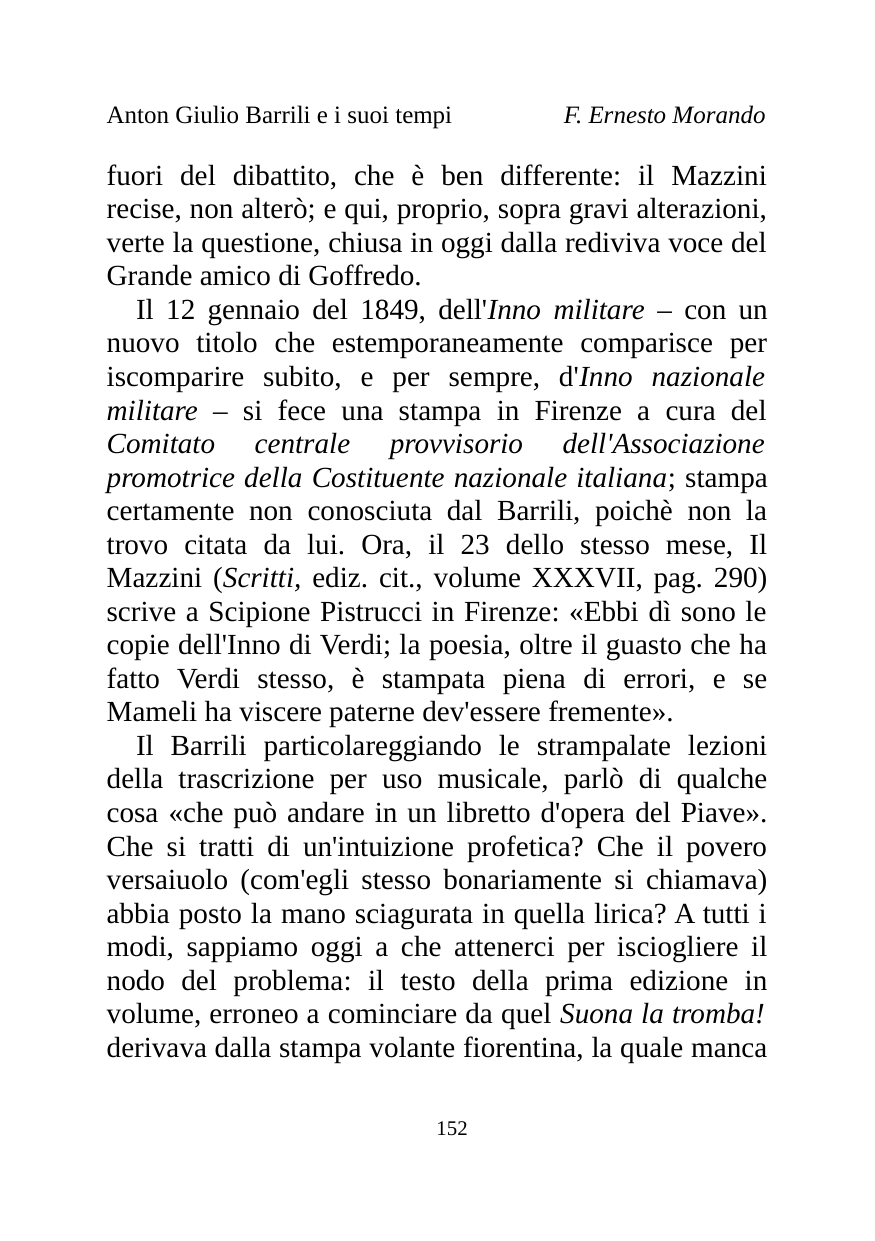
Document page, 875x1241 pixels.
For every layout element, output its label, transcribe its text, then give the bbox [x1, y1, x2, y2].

text fuori del dibattito, che è ben differente: il Mazzini recise, non alterò; e qui, proprio, sopra gravi alterazioni, verte la questione, chiusa in oggi dalla rediviva voce del Grande amico di Goffredo. [106, 158, 768, 292]
text Il Barrili particolareggiando le strampalate lezioni della trascrizione per uso musicale, parlò di qualche cosa «che può andare in un libretto d'opera del Piave». Che si tratti di un'intuizione profetica? Che il povero versaiuolo (com'egli stesso bonariamente si chiamava) abbia posto la mano sciagurata in quella lirica? A tutti i modi, sappiamo oggi a che attenerci per isciogliere il nodo del problema: il testo della prima edizione in volume, erroneo a cominciare da quel Suona la tromba! derivava dalla stampa volante fiorentina, la quale manca [106, 728, 768, 1063]
text Il 12 gennaio del 1849, dell'Inno militare – con un nuovo titolo che estemporaneamente comparisce per iscomparire subito, e per sempre, d'Inno nazionale militare – si fece una stampa in Firenze a cura del Comitato centrale provvisorio dell'Associazione promotrice della Costituente nazionale italiana; stampa certamente non conosciuta dal Barrili, poichè non la trovo citata da lui. Ora, il 23 dello stesso mese, Il Mazzini (Scritti, ediz. cit., volume XXXVII, pag. 290) scrive a Scipione Pistrucci in Firenze: «Ebbi dì sono le copie dell'Inno di Verdi; la poesia, oltre il guasto che ha fatto Verdi stesso, è stampata piena di errori, e se Mameli ha viscere paterne dev'essere fremente». [106, 292, 768, 728]
